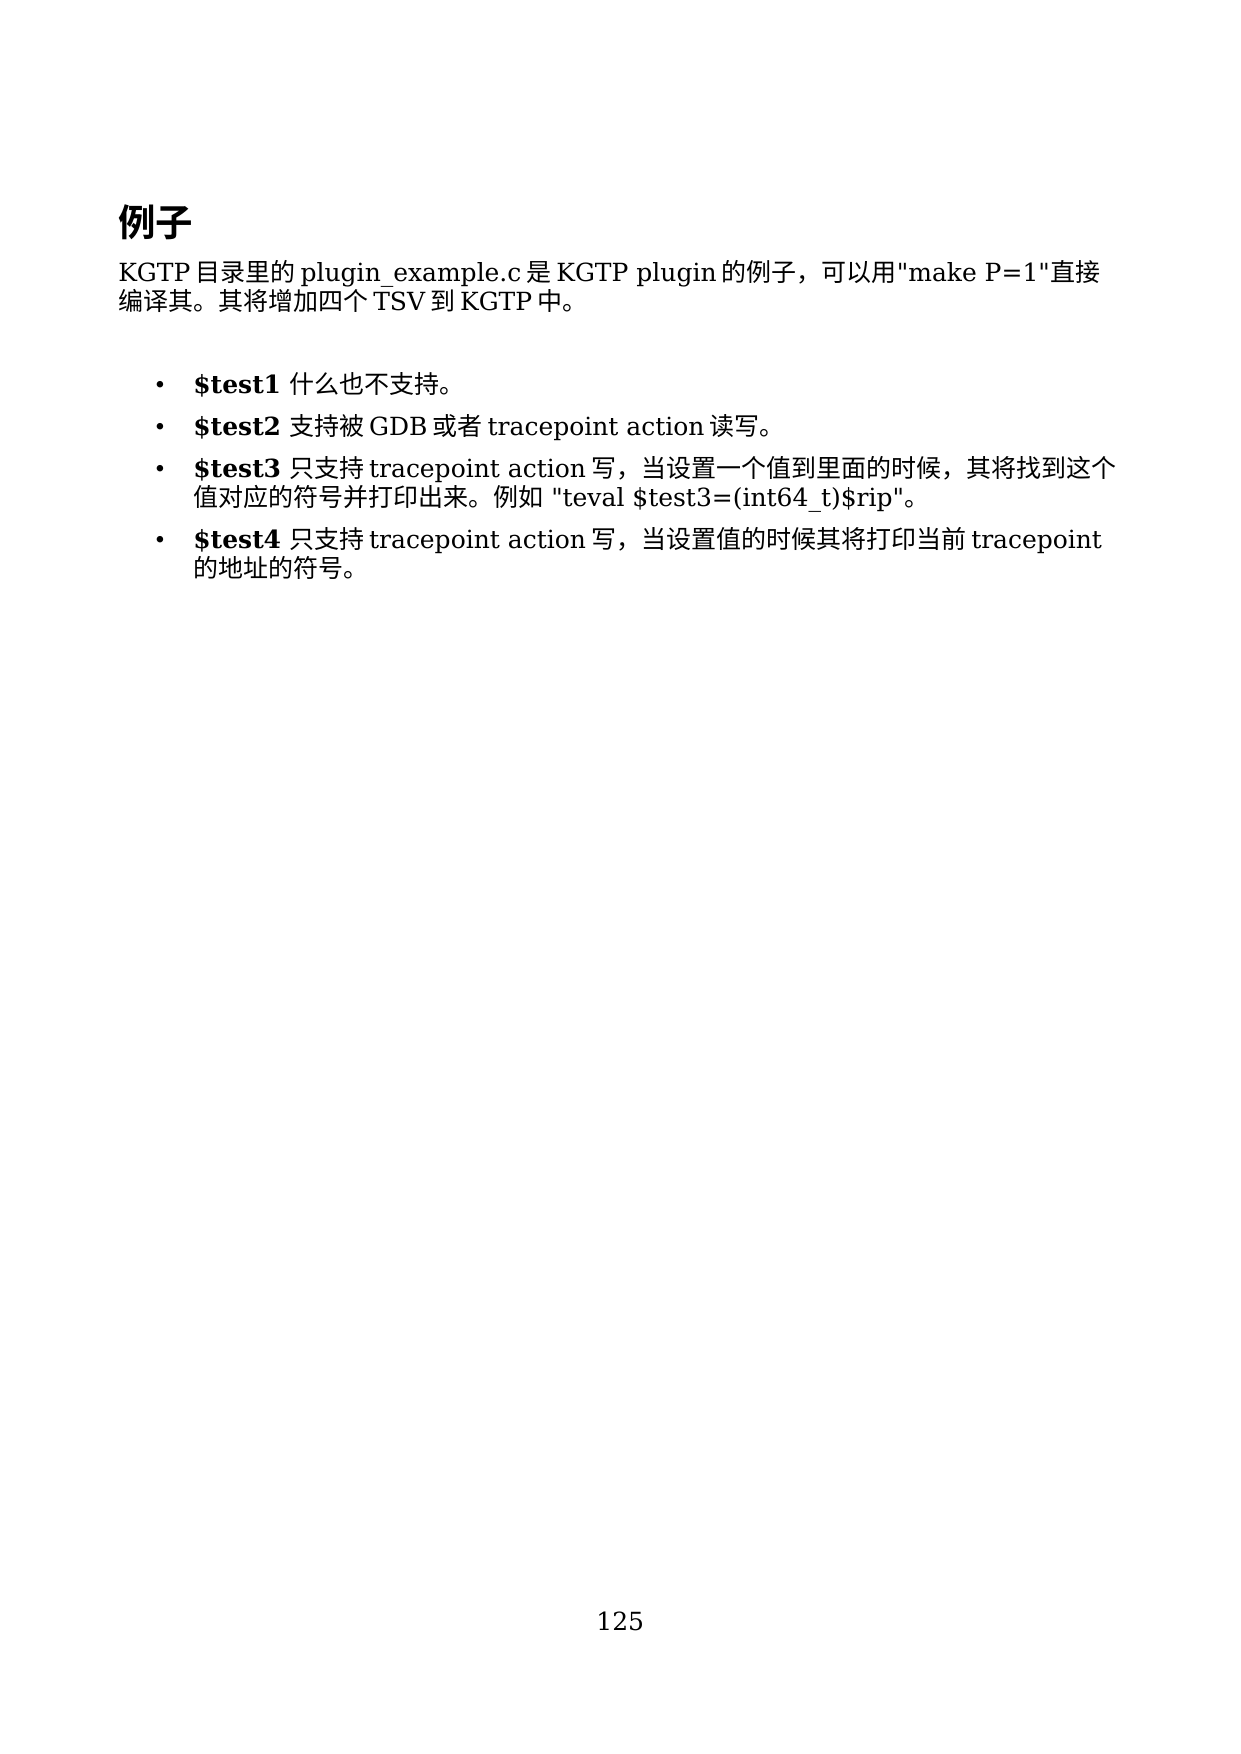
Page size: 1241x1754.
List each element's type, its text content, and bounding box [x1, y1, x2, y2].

text KGTP目录里的plugin_example.c是KGTP plugin的例子，可以用"make P=1"直接编译其。其将增加四个TSV到KGTP中。 [118, 258, 1122, 316]
list $test4 只支持tracepoint action写，当设置值的时候其将打印当前tracepoint的地址的符号。 [156, 525, 1122, 584]
list $test1 什么也不支持。 [156, 370, 1122, 400]
list $test2 支持被GDB或者tracepoint action读写。 [156, 412, 1122, 442]
subtitle 例子 [118, 202, 1122, 245]
list $test3 只支持tracepoint action写，当设置一个值到里面的时候，其将找到这个值对应的符号并打印出来。例如 "teval $test3=(int64_t)$rip"。 [156, 454, 1122, 513]
